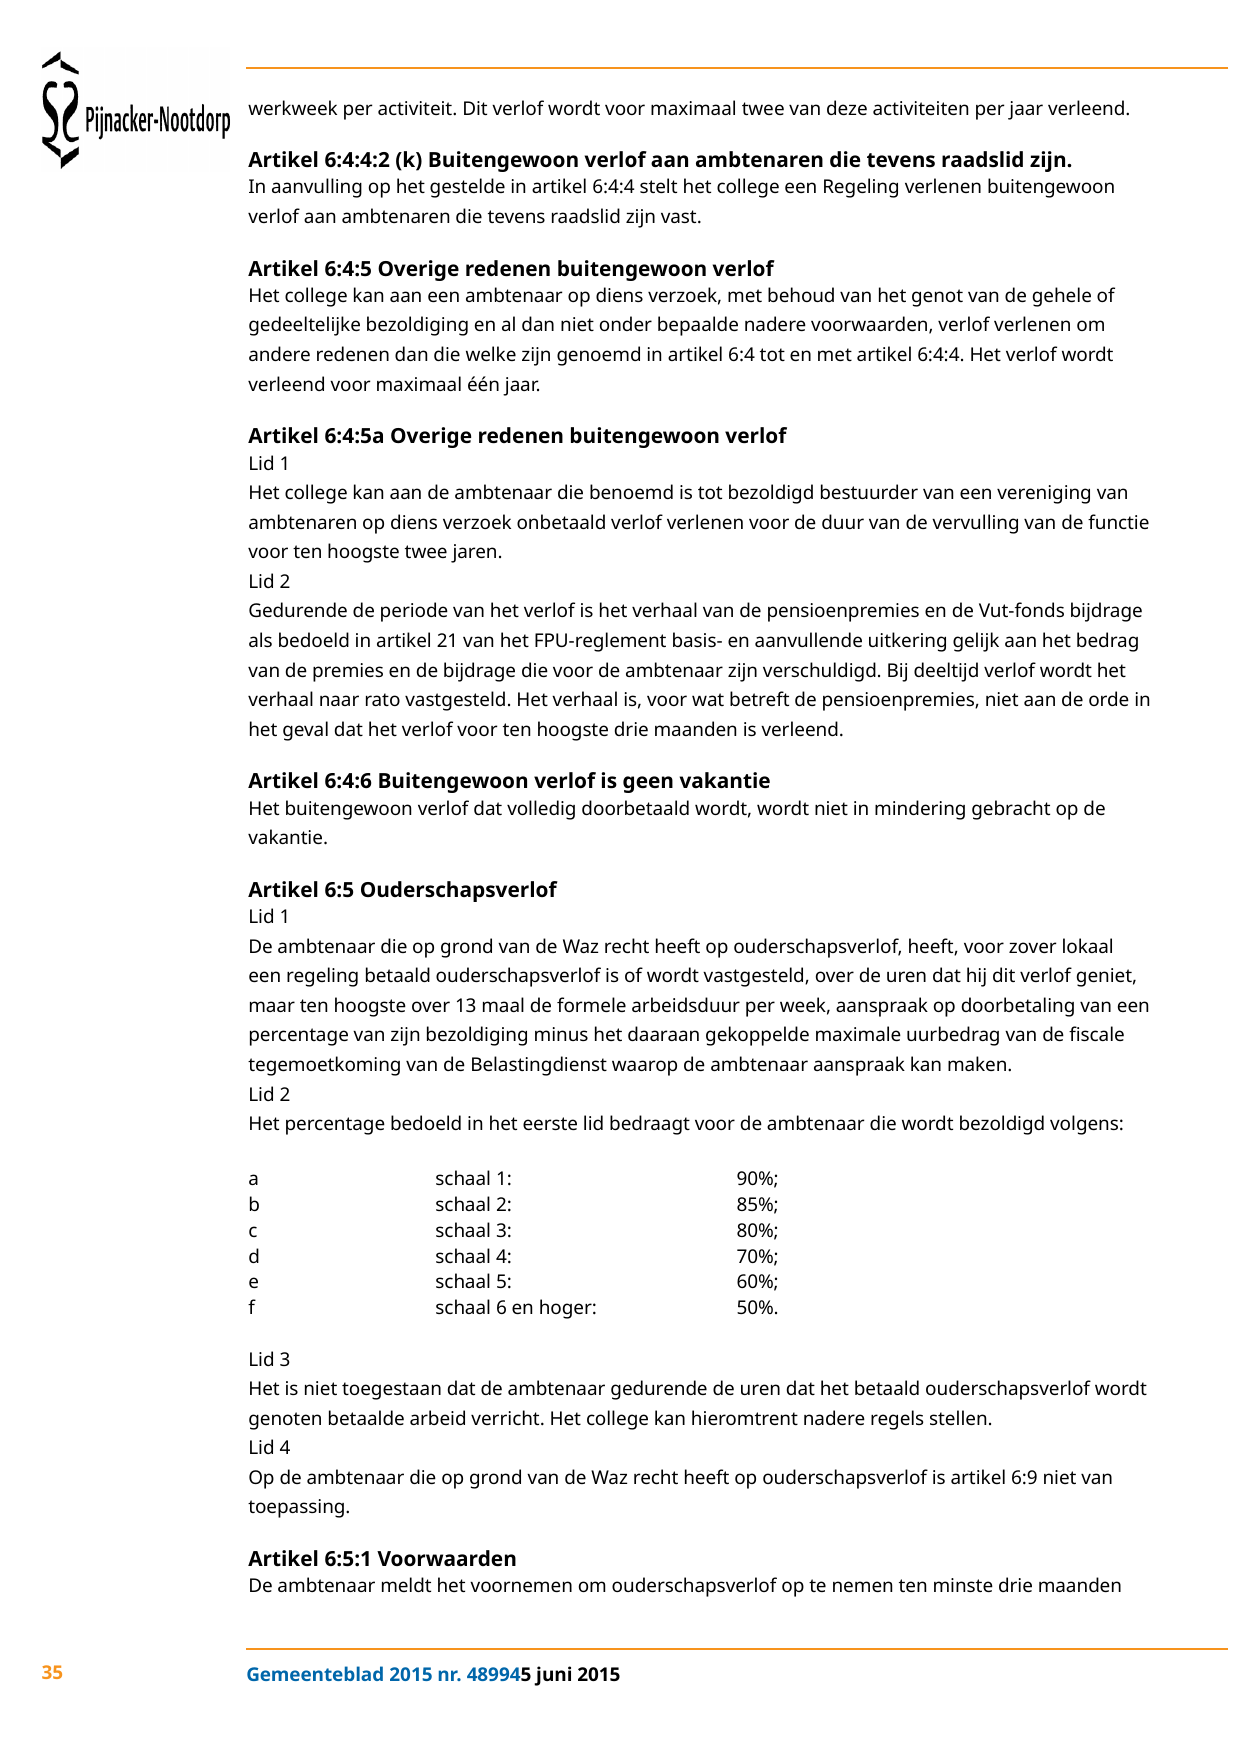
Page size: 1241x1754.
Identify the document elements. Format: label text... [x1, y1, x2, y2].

picture [41, 47, 231, 172]
text Lid 1 [248, 903, 1152, 929]
text De ambtenaar meldt het voornemen om ouderschapsverlof op te nemen ten minste drie maanden [248, 1572, 1152, 1598]
text Het buitengewoon verlof dat volledig doorbetaald wordt, wordt niet in mindering gebracht op de vakantie. [248, 795, 1152, 850]
text Lid 3 [248, 1346, 1152, 1371]
text Lid 2 [248, 568, 1152, 594]
table_cell schaal 2: [435, 1191, 736, 1217]
text Artikel 6:4:4:2 (k) Buitengewoon verlof aan ambtenaren die tevens raadslid zijn. [248, 145, 1152, 174]
table_cell b [248, 1191, 435, 1217]
text Artikel 6:4:5 Overige redenen buitengewoon verlof [248, 254, 1152, 282]
table_cell schaal 4: [435, 1243, 736, 1268]
text Het college kan aan de ambtenaar die benoemd is tot bezoldigd bestuurder van een vereniging van ambtenaren op diens verzoek onbetaald verlof verlenen voor de duur van de vervulling van de functie voor ten hoogste twee jaren. [248, 479, 1152, 564]
table_header schaal 1: [435, 1166, 736, 1191]
table_cell 85%; [736, 1191, 1152, 1217]
text Lid 4 [248, 1434, 1152, 1460]
text Artikel 6:4:6 Buitengewoon verlof is geen vakantie [248, 766, 1152, 795]
text werkweek per activiteit. Dit verlof wordt voor maximaal twee van deze activiteiten per jaar verleend. [248, 95, 1152, 121]
table_cell schaal 5: [435, 1269, 736, 1294]
text Gedurende de periode van het verlof is het verhaal van de pensioenpremies en de Vut-fonds bijdrage als bedoeld in artikel 21 van het FPU-reglement basis- en aanvullende uitkering gelijk aan het bedrag van de premies en de bijdrage die voor de ambtenaar zijn verschuldigd. Bij deeltijd verlof wordt het verhaal naar rato vastgesteld. Het verhaal is, voor wat betreft de pensioenpremies, niet aan de orde in het geval dat het verlof voor ten hoogste drie maanden is verleend. [248, 598, 1152, 742]
text De ambtenaar die op grond van de Waz recht heeft op ouderschapsverlof, heeft, voor zover lokaal een regeling betaald ouderschapsverlof is of wordt vastgesteld, over de uren dat hij dit verlof geniet, maar ten hoogste over 13 maal de formele arbeidsduur per week, aanspraak op doorbetaling van een percentage van zijn bezoldiging minus het daaraan gekoppelde maximale uurbedrag van de fiscale tegemoetkoming van de Belastingdienst waarop de ambtenaar aanspraak kan maken. [248, 933, 1152, 1077]
text Lid 1 [248, 450, 1152, 475]
table_cell 50%. [736, 1294, 1152, 1320]
table_cell schaal 6 en hoger: [435, 1294, 736, 1320]
table_cell 60%; [736, 1269, 1152, 1294]
table_header a [248, 1166, 435, 1191]
text Het college kan aan een ambtenaar op diens verzoek, met behoud van het genot van de gehele of gedeeltelijke bezoldiging en al dan niet onder bepaalde nadere voorwaarden, verlof verlenen om andere redenen dan die welke zijn genoemd in artikel 6:4 tot en met artikel 6:4:4. Het verlof wordt verleend voor maximaal één jaar. [248, 282, 1152, 397]
table_header 90%; [736, 1166, 1152, 1191]
table_cell f [248, 1294, 435, 1320]
text Lid 2 [248, 1081, 1152, 1106]
table_cell schaal 3: [435, 1217, 736, 1243]
text Het is niet toegestaan dat de ambtenaar gedurende de uren dat het betaald ouderschapsverlof wordt genoten betaalde arbeid verricht. Het college kan hieromtrent nadere regels stellen. [248, 1375, 1152, 1431]
text Het percentage bedoeld in het eerste lid bedraagt voor de ambtenaar die wordt bezoldigd volgens: [248, 1110, 1152, 1136]
table_cell 80%; [736, 1217, 1152, 1243]
text Artikel 6:4:5a Overige redenen buitengewoon verlof [248, 421, 1152, 450]
text Artikel 6:5:1 Voorwaarden [248, 1544, 1152, 1572]
text Op de ambtenaar die op grond van de Waz recht heeft op ouderschapsverlof is artikel 6:9 niet van toepassing. [248, 1464, 1152, 1519]
text In aanvulling op het gestelde in artikel 6:4:4 stelt het college een Regeling verlenen buitengewoon verlof aan ambtenaren die tevens raadslid zijn vast. [248, 174, 1152, 229]
table_cell c [248, 1217, 435, 1243]
table_cell d [248, 1243, 435, 1268]
table_cell 70%; [736, 1243, 1152, 1268]
table_cell e [248, 1269, 435, 1294]
text Artikel 6:5 Ouderschapsverlof [248, 875, 1152, 903]
